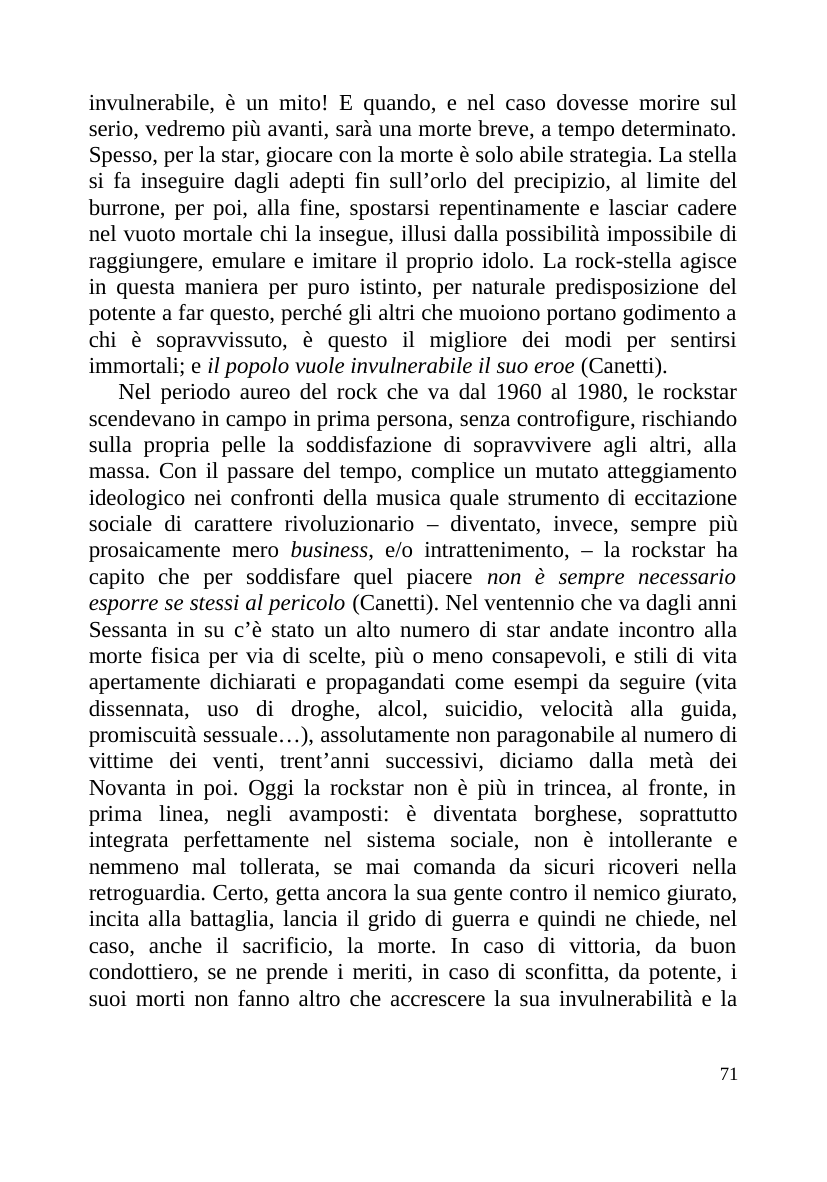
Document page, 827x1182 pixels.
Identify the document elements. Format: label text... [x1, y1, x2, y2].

text invulnerabile, è un mito! E quando, e nel caso dovesse morire sul serio, vedremo più avanti, sarà una morte breve, a tempo determinato. Spesso, per la star, giocare con la morte è solo abile strategia. La stella si fa inseguire dagli adepti fin sull’orlo del precipizio, al limite del burrone, per poi, alla fine, spostarsi repentinamente e lasciar cadere nel vuoto mortale chi la insegue, illusi dalla possibilità impossibile di raggiungere, emulare e imitare il proprio idolo. La rock-stella agisce in questa maniera per puro istinto, per naturale predisposizione del potente a far questo, perché gli altri che muoiono portano godimento a chi è sopravvissuto, è questo il migliore dei modi per sentirsi immortali; e il popolo vuole invulnerabile il suo eroe (Canetti). [88, 88, 738, 378]
text Nel periodo aureo del rock che va dal 1960 al 1980, le rockstar scendevano in campo in prima persona, senza controfigure, rischiando sulla propria pelle la soddisfazione di sopravvivere agli altri, alla massa. Con il passare del tempo, complice un mutato atteggiamento ideologico nei confronti della musica quale strumento di eccitazione sociale di carattere rivoluzionario ‒ diventato, invece, sempre più prosaicamente mero business, e/o intrattenimento, ‒ la rockstar ha capito che per soddisfare quel piacere non è sempre necessario esporre se stessi al pericolo (Canetti). Nel ventennio che va dagli anni Sessanta in su c’è stato un alto numero di star andate incontro alla morte fisica per via di scelte, più o meno consapevoli, e stili di vita apertamente dichiarati e propagandati come esempi da seguire (vita dissennata, uso di droghe, alcol, suicidio, velocità alla guida, promiscuità sessuale…), assolutamente non paragonabile al numero di vittime dei venti, trent’anni successivi, diciamo dalla metà dei Novanta in poi. Oggi la rockstar non è più in trincea, al fronte, in prima linea, negli avamposti: è diventata borghese, soprattutto integrata perfettamente nel sistema sociale, non è intollerante e nemmeno mal tollerata, se mai comanda da sicuri ricoveri nella retroguardia. Certo, getta ancora la sua gente contro il nemico giurato, incita alla battaglia, lancia il grido di guerra e quindi ne chiede, nel caso, anche il sacrificio, la morte. In caso di vittoria, da buon condottiero, se ne prende i meriti, in caso di sconfitta, da potente, i suoi morti non fanno altro che accrescere la sua invulnerabilità e la [88, 378, 738, 1011]
